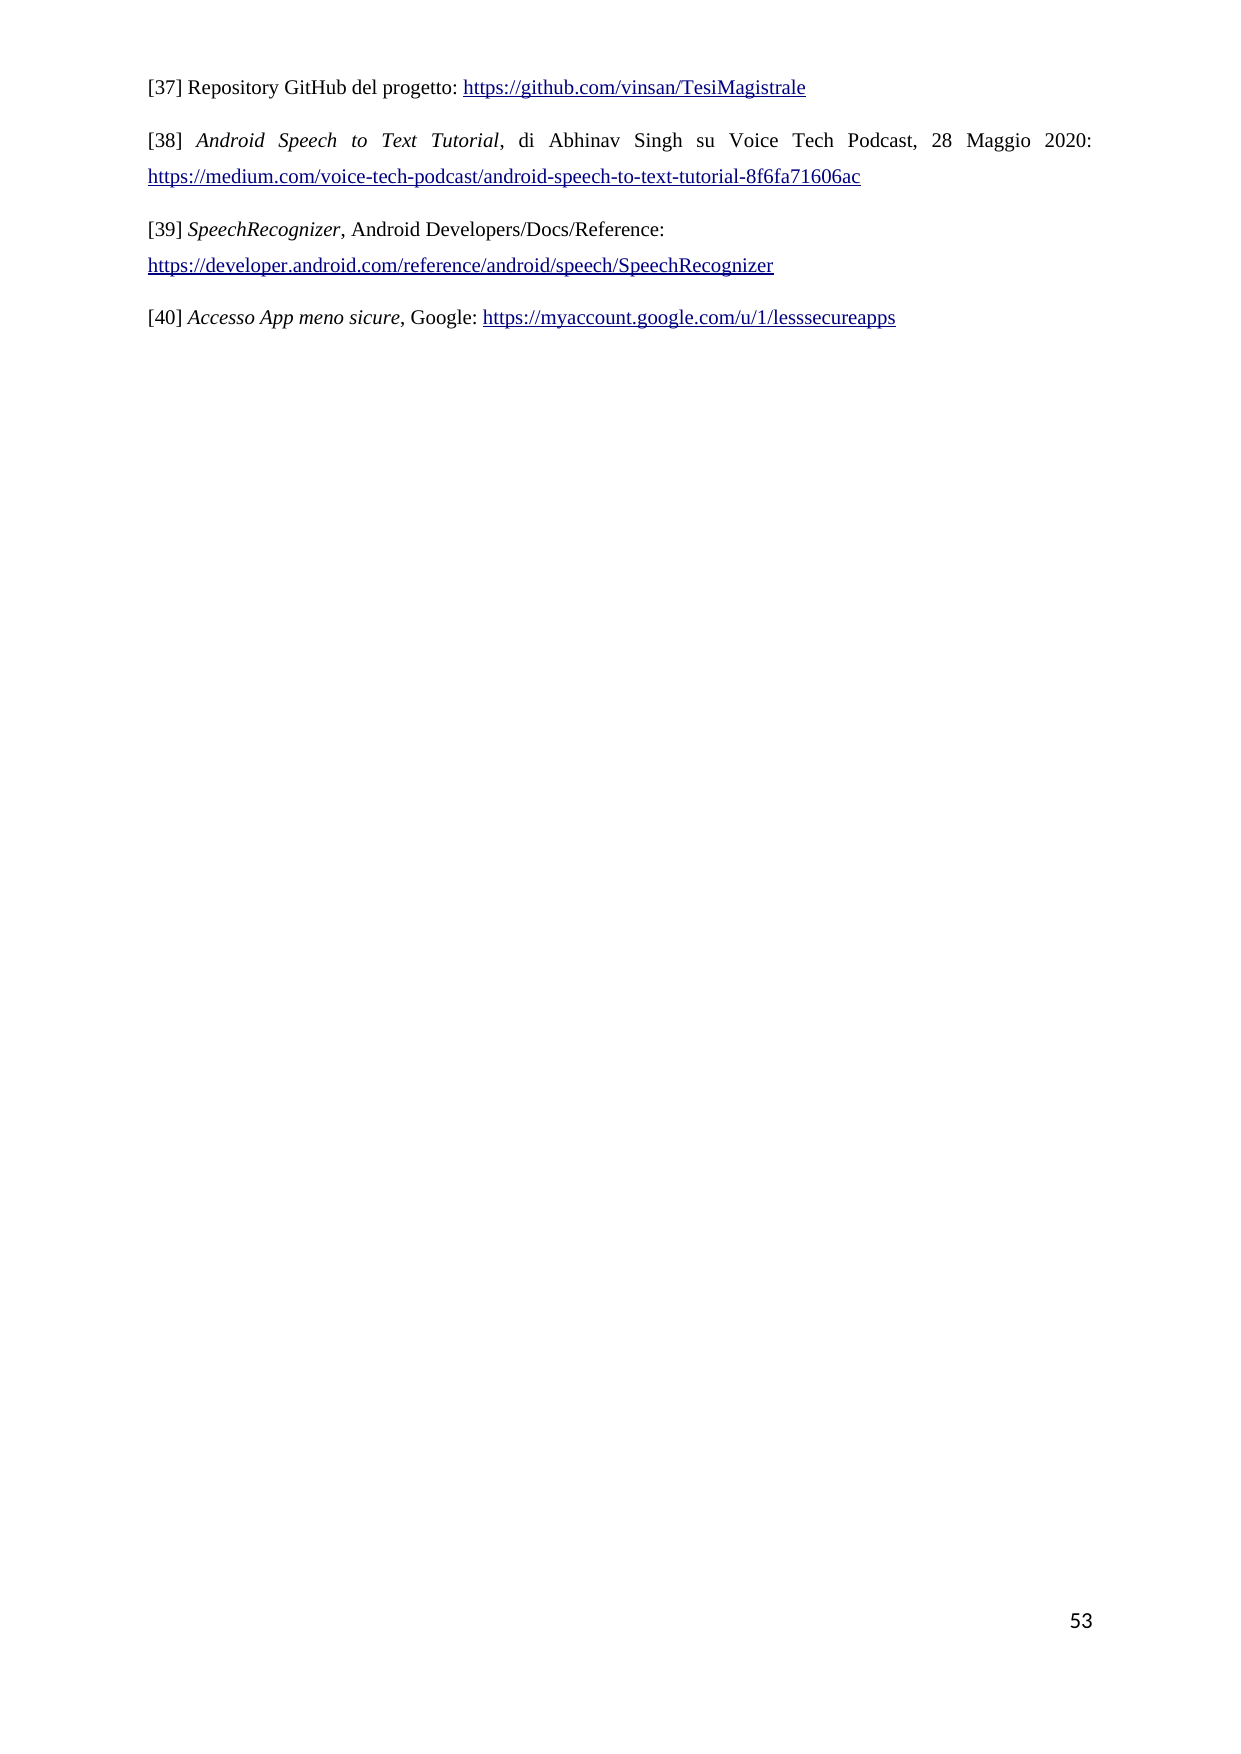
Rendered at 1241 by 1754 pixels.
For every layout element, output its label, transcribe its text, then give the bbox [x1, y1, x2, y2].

text [39] SpeechRecognizer, Android Developers/Docs/Reference: https://developer.android.com/reference/android/speech/SpeechRecognizer [148, 216, 1092, 277]
text [37] Repository GitHub del progetto: https://github.com/vinsan/TesiMagistrale [148, 75, 1092, 99]
text [38] Android Speech to Text Tutorial, di Abhinav Singh su Voice Tech Podcast, 28 Maggio 2020: https://medium.com/voice-tech-podcast/android-speech-to-text-tutorial-8f6fa71606ac [148, 128, 1092, 188]
text [40] Accesso App meno sicure, Google: https://myaccount.google.com/u/1/lesssecureapps [148, 305, 1092, 329]
